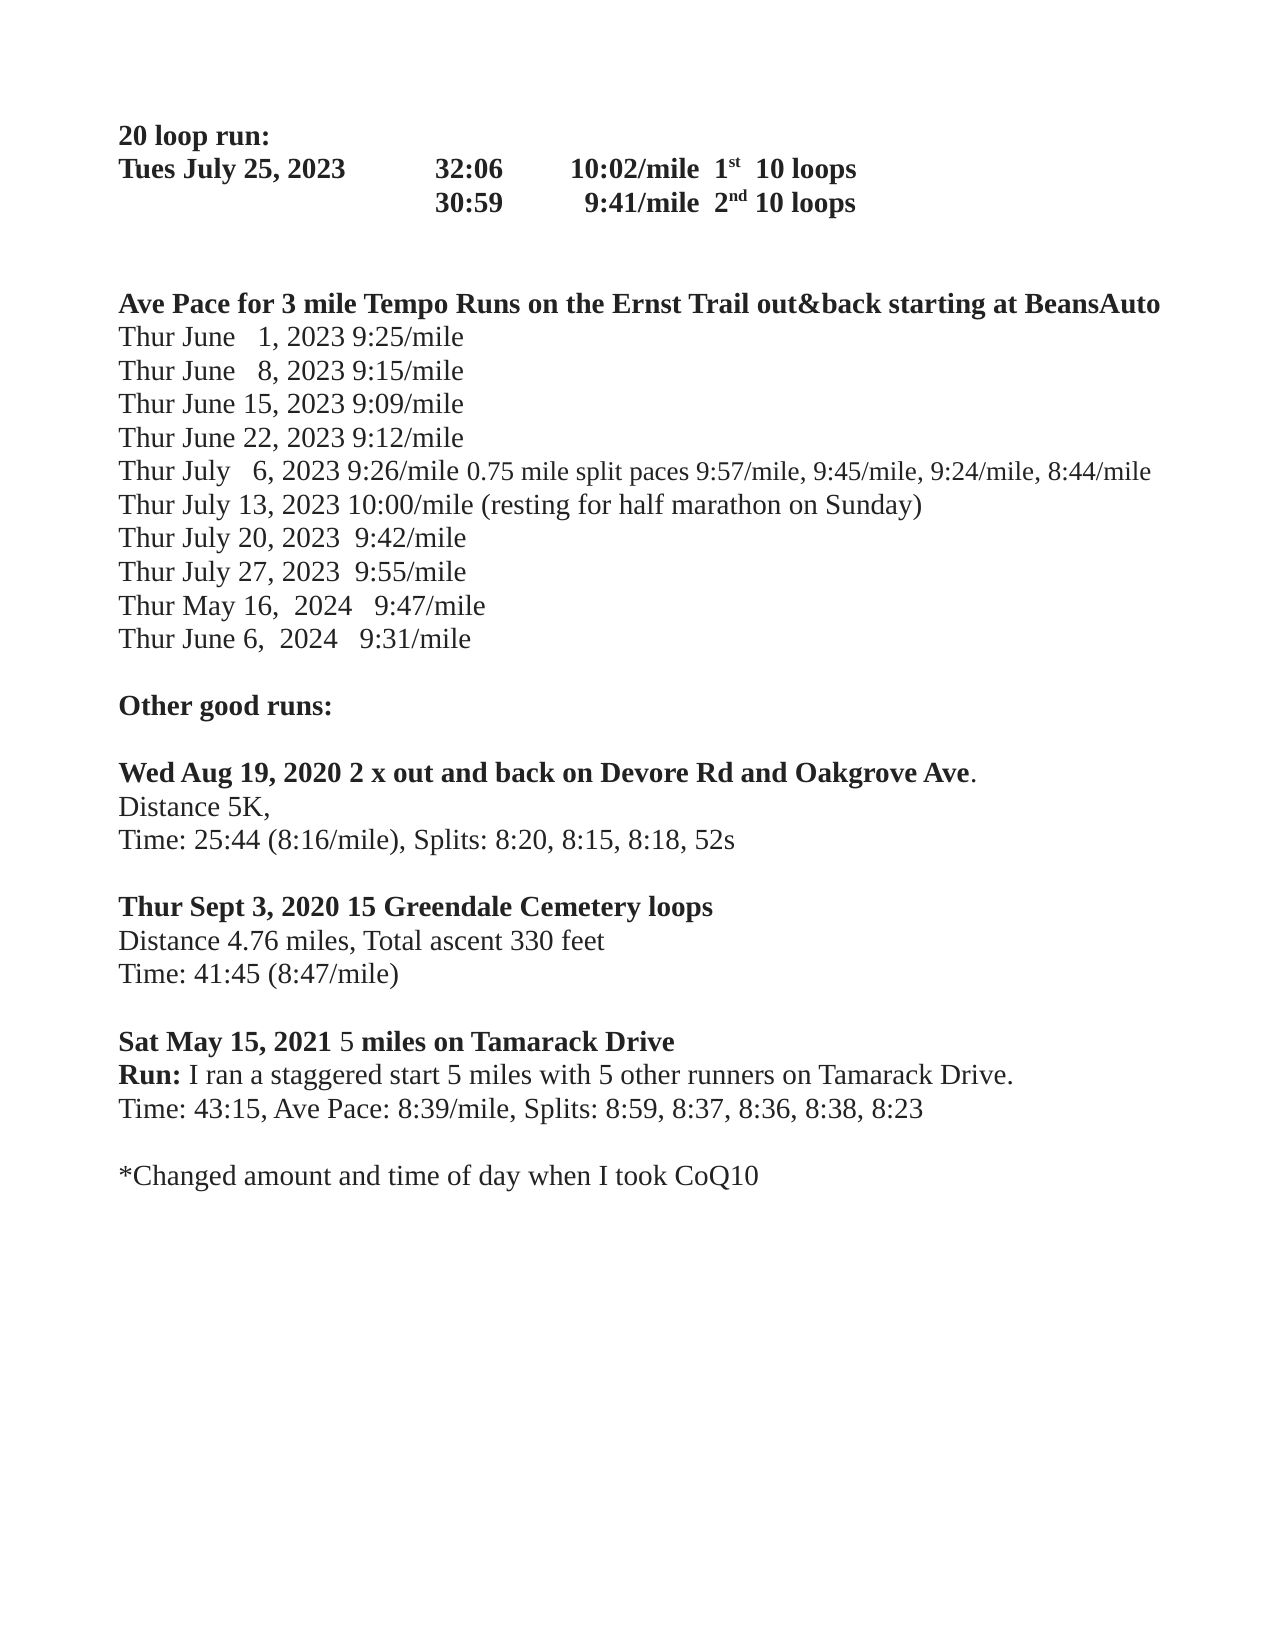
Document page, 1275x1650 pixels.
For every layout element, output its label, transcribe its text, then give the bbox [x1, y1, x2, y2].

text 20 loop run: [118, 118, 1161, 152]
text Other good runs: [118, 688, 1161, 722]
text Wed Aug 19, 2020 2 x out and back on Devore Rd and Oakgrove Ave. [118, 755, 1161, 789]
text Thur Sept 3, 2020 15 Greendale Cemetery loops [118, 889, 1161, 923]
text Thur July 20, 2023 9:42/mile [118, 521, 1161, 554]
text Thur June 22, 2023 9:12/mile [118, 420, 1161, 453]
text *Changed amount and time of day when I took CoQ10 [118, 1158, 1161, 1191]
text Time: 43:15, Ave Pace: 8:39/mile, Splits: 8:59, 8:37, 8:36, 8:38, 8:23 [118, 1091, 1161, 1124]
text Thur July 27, 2023 9:55/mile [118, 554, 1161, 588]
text Thur June 6, 2024 9:31/mile [118, 621, 1161, 655]
text Distance 4.76 miles, Total ascent 330 feet [118, 923, 1161, 957]
text Thur June 1, 2023 9:25/mile [118, 319, 1161, 353]
text Sat May 15, 2021 5 miles on Tamarack Drive [118, 1024, 1161, 1057]
text Time: 41:45 (8:47/mile) [118, 957, 1161, 990]
text Ave Pace for 3 mile Tempo Runs on the Ernst Trail out&back starting at BeansAuto [118, 286, 1161, 319]
text Thur May 16, 2024 9:47/mile [118, 588, 1161, 621]
text Thur June 15, 2023 9:09/mile [118, 386, 1161, 420]
text Thur June 8, 2023 9:15/mile [118, 353, 1161, 386]
text Distance 5K, [118, 789, 1161, 822]
text Thur July 6, 2023 9:26/mile 0.75 mile split paces 9:57/mile, 9:45/mile, 9:24/mile, 8:44/mile [118, 453, 1161, 487]
text Tues July 25, 2023 32:06 10:02/mile 1st 10 loops [118, 152, 1161, 185]
text 30:59 9:41/mile 2nd 10 loops [118, 185, 1161, 219]
text Time: 25:44 (8:16/mile), Splits: 8:20, 8:15, 8:18, 52s [118, 822, 1161, 856]
text Run: I ran a staggered start 5 miles with 5 other runners on Tamarack Drive. [118, 1057, 1161, 1091]
text Thur July 13, 2023 10:00/mile (resting for half marathon on Sunday) [118, 487, 1161, 521]
